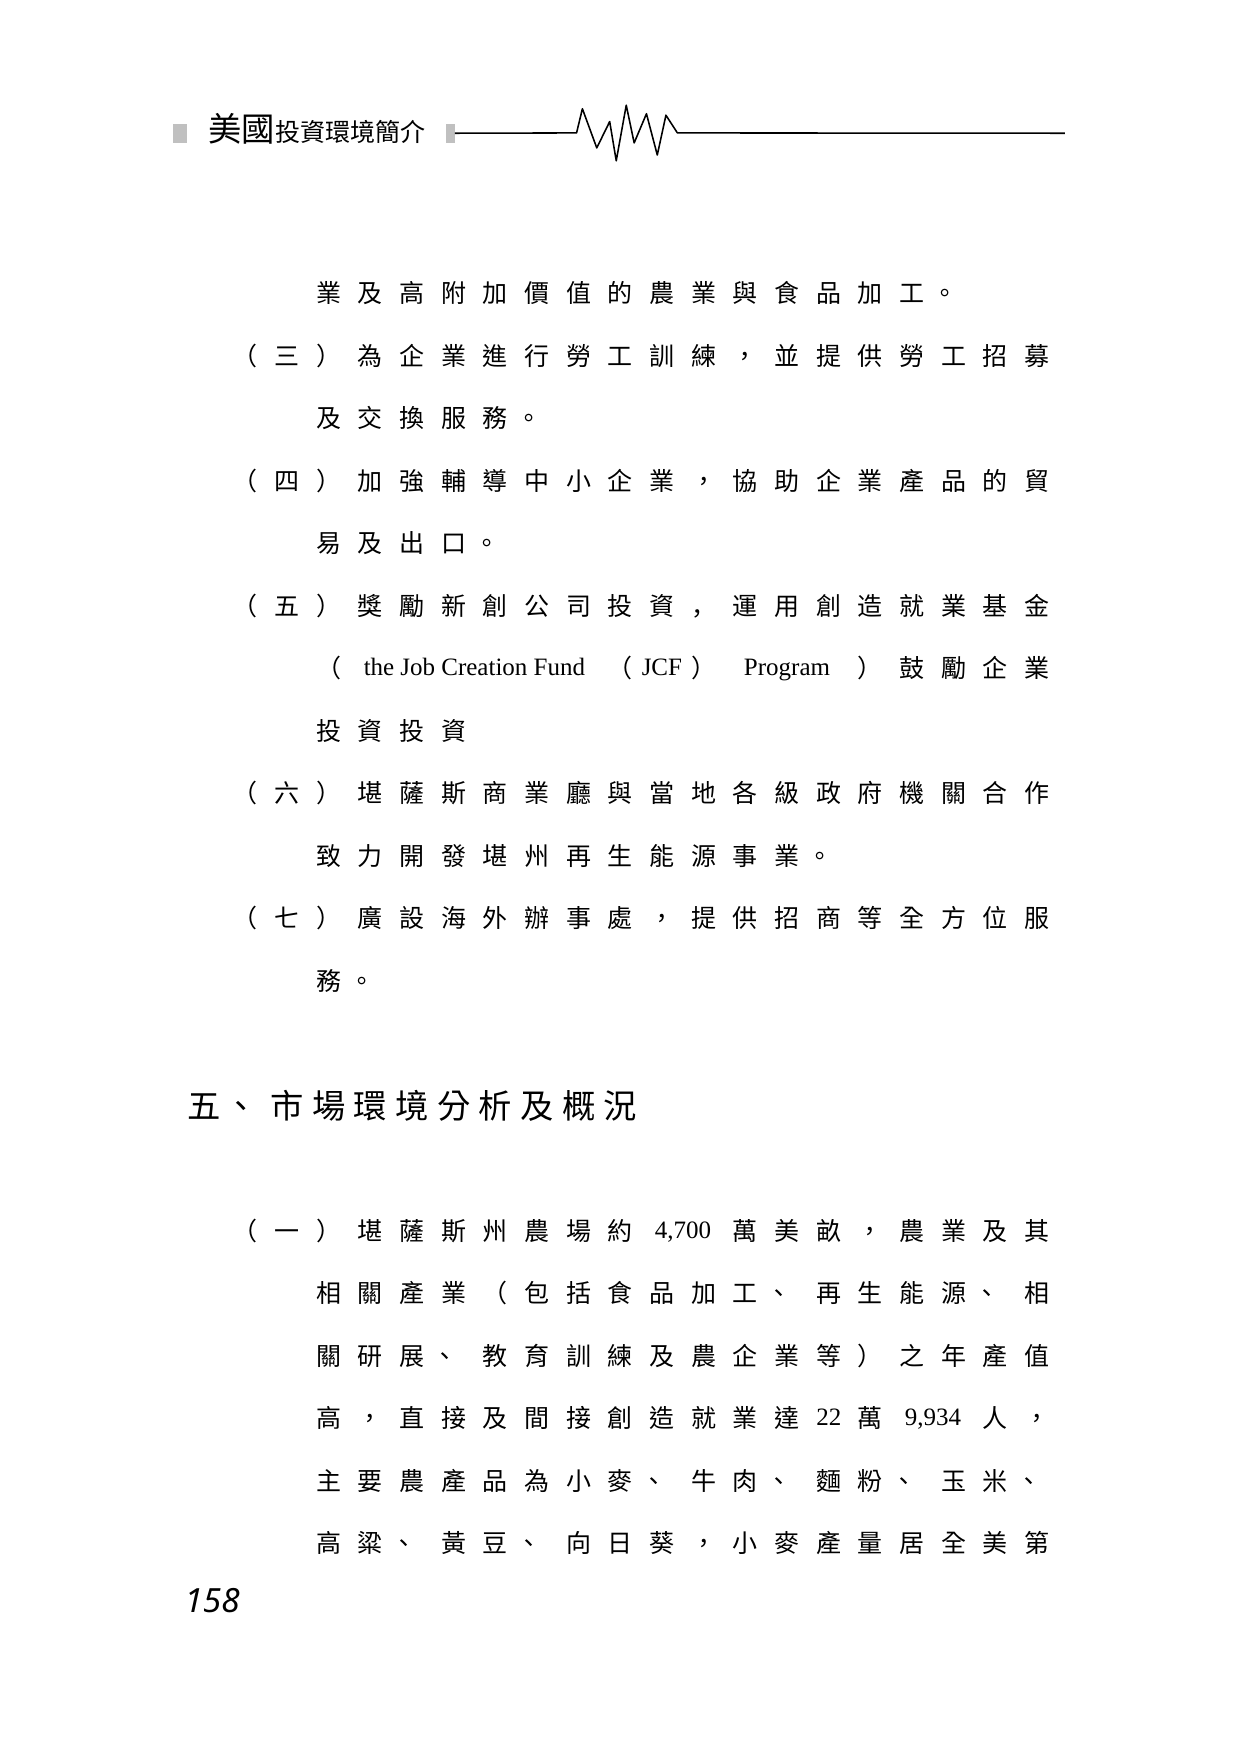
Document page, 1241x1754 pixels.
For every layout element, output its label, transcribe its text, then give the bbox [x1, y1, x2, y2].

text （四）加強輔導中小企業，協助企業產品的貿易及出口。 [207, 438, 1058, 563]
text （五）獎勵新創公司投資，運用創造就業基金（the Job Creation Fund（JCF）Program）鼓勵企業投資投資 [207, 563, 1058, 750]
text （七）廣設海外辦事處，提供招商等全方位服務。 [207, 875, 1058, 1000]
text 業及高附加價值的農業與食品加工。 [207, 250, 1058, 313]
text （六）堪薩斯商業廳與當地各級政府機關合作致力開發堪州再生能源事業。 [207, 750, 1058, 875]
text 五、市場環境分析及概況 [183, 1063, 1058, 1125]
text （一）堪薩斯州農場約4,700萬美畝，農業及其相關產業（包括食品加工、再生能源、相關研展、教育訓練及農企業等）之年產值高，直接及間接創造就業達22萬9,934人，主要農產品為小麥、牛肉、麵粉、玉米、高粱、黃豆、向日葵，小麥產量居全美第 [207, 1188, 1058, 1563]
text （三）為企業進行勞工訓練，並提供勞工招募及交換服務。 [207, 313, 1058, 438]
